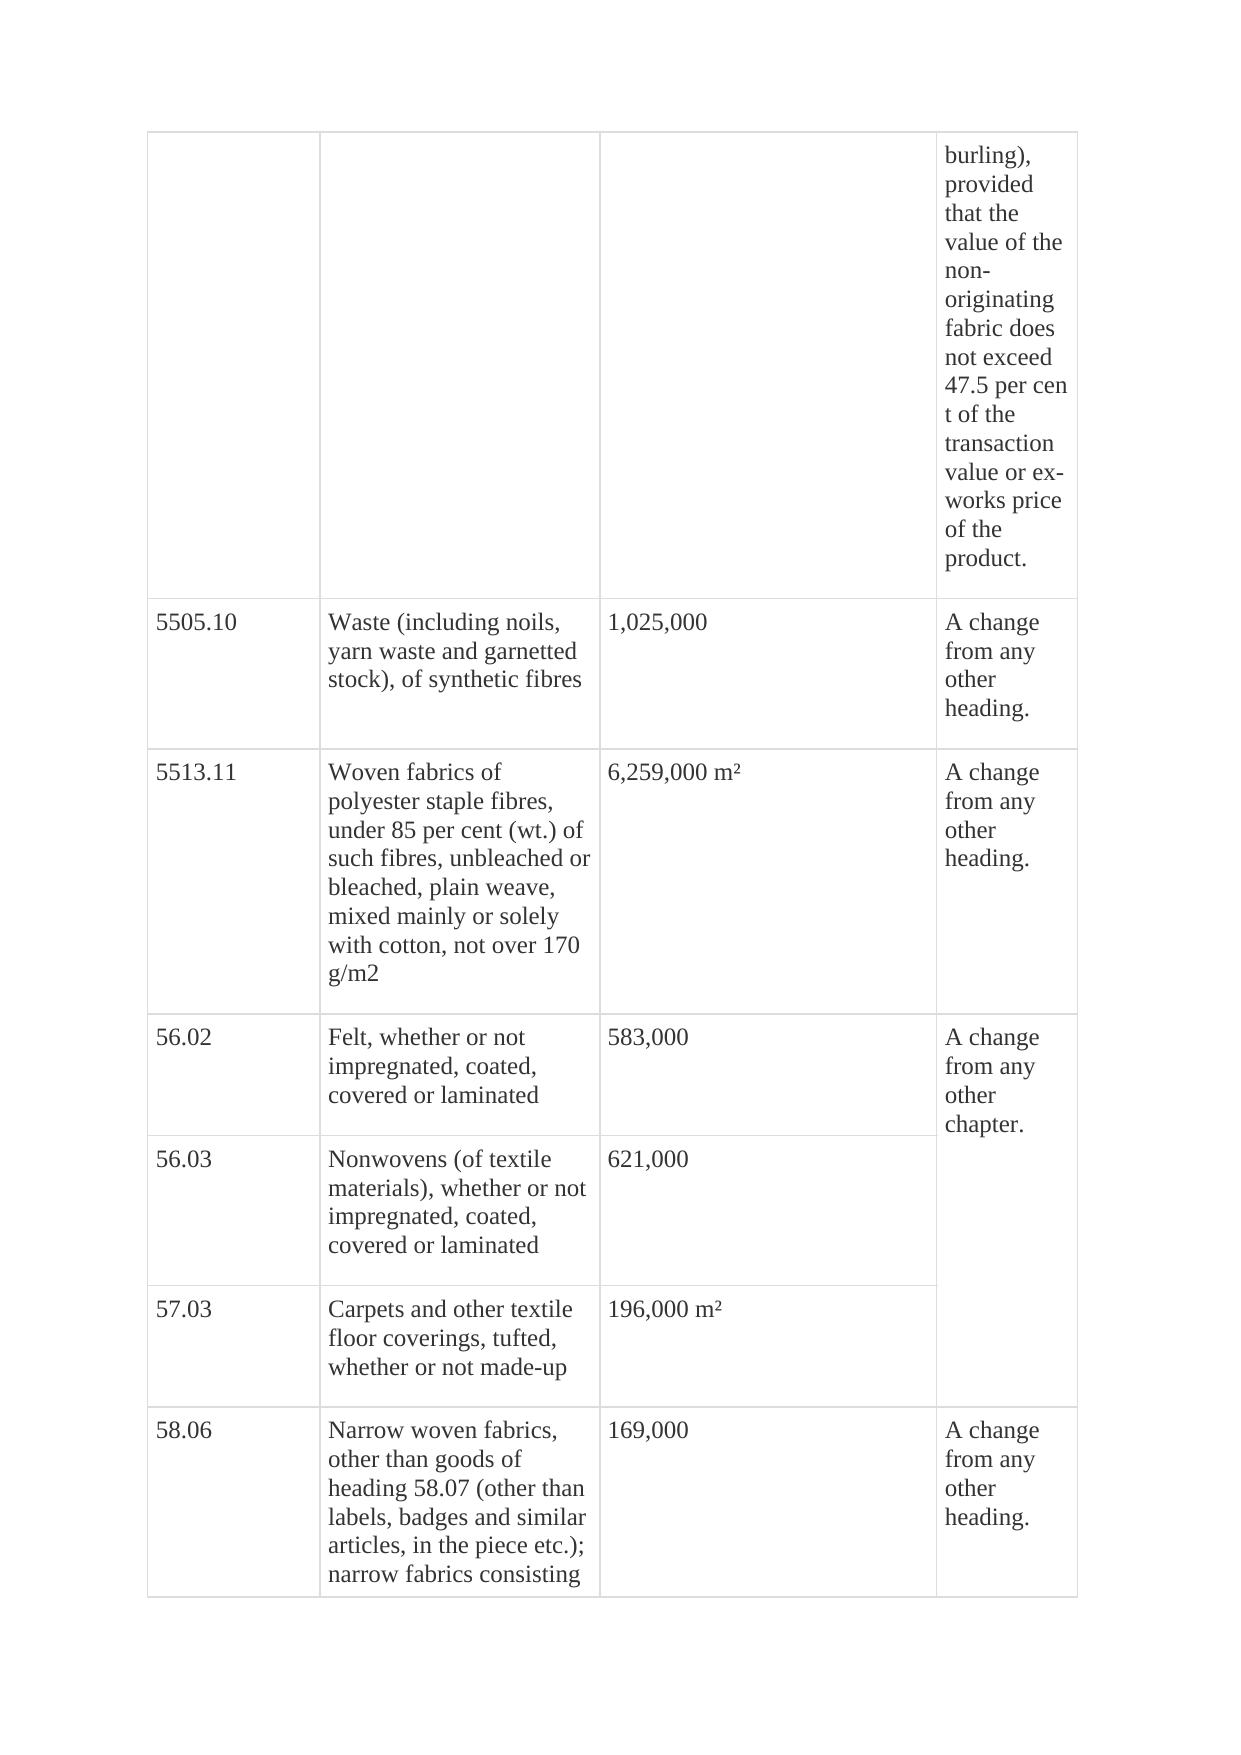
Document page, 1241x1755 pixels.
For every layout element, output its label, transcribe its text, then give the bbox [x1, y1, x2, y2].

table_cell burling), provided that the value of the non-originating fabric does not exceed 47.5 per cent of the transaction value or ex-works price of the product. [937, 133, 1077, 598]
table_cell 621,000 [601, 1136, 936, 1285]
table_cell Narrow woven fabrics, other than goods of heading 58.07 (other than labels, badges and similar articles, in the piece etc.); narrow fabrics consisting [321, 1408, 599, 1596]
table_cell Nonwovens (of textile materials), whether or not impregnated, coated, covered or laminated [321, 1136, 599, 1285]
table_cell Waste (including noils, yarn waste and garnetted stock), of synthetic fibres [321, 599, 599, 748]
table_cell 56.03 [148, 1136, 319, 1285]
table_cell 5505.10 [148, 599, 319, 748]
table_cell 583,000 [601, 1015, 936, 1134]
table_cell 1,025,000 [601, 599, 936, 748]
table_cell [321, 133, 599, 598]
table_cell 56.02 [148, 1015, 319, 1134]
table_cell 58.06 [148, 1408, 319, 1596]
table_cell 169,000 [601, 1408, 936, 1596]
table_cell A change from any other heading. [937, 1408, 1077, 1596]
table_cell [601, 133, 936, 598]
table_cell 6,259,000 m² [601, 750, 936, 1013]
table_cell Carpets and other textile floor coverings, tufted, whether or not made-up [321, 1286, 599, 1406]
table_cell 57.03 [148, 1286, 319, 1406]
table_cell 196,000 m² [601, 1286, 936, 1406]
table_cell Felt, whether or not impregnated, coated, covered or laminated [321, 1015, 599, 1134]
table_cell Woven fabrics of polyester staple fibres, under 85 per cent (wt.) of such fibres, unbleached or bleached, plain weave, mixed mainly or solely with cotton, not over 170 g/m2 [321, 750, 599, 1013]
table_cell A change from any other heading. [937, 750, 1077, 1013]
table_cell [148, 133, 319, 598]
table_cell A change from any other heading. [937, 599, 1077, 748]
table_cell 5513.11 [148, 750, 319, 1013]
table_cell A change from any other chapter. [937, 1015, 1077, 1406]
